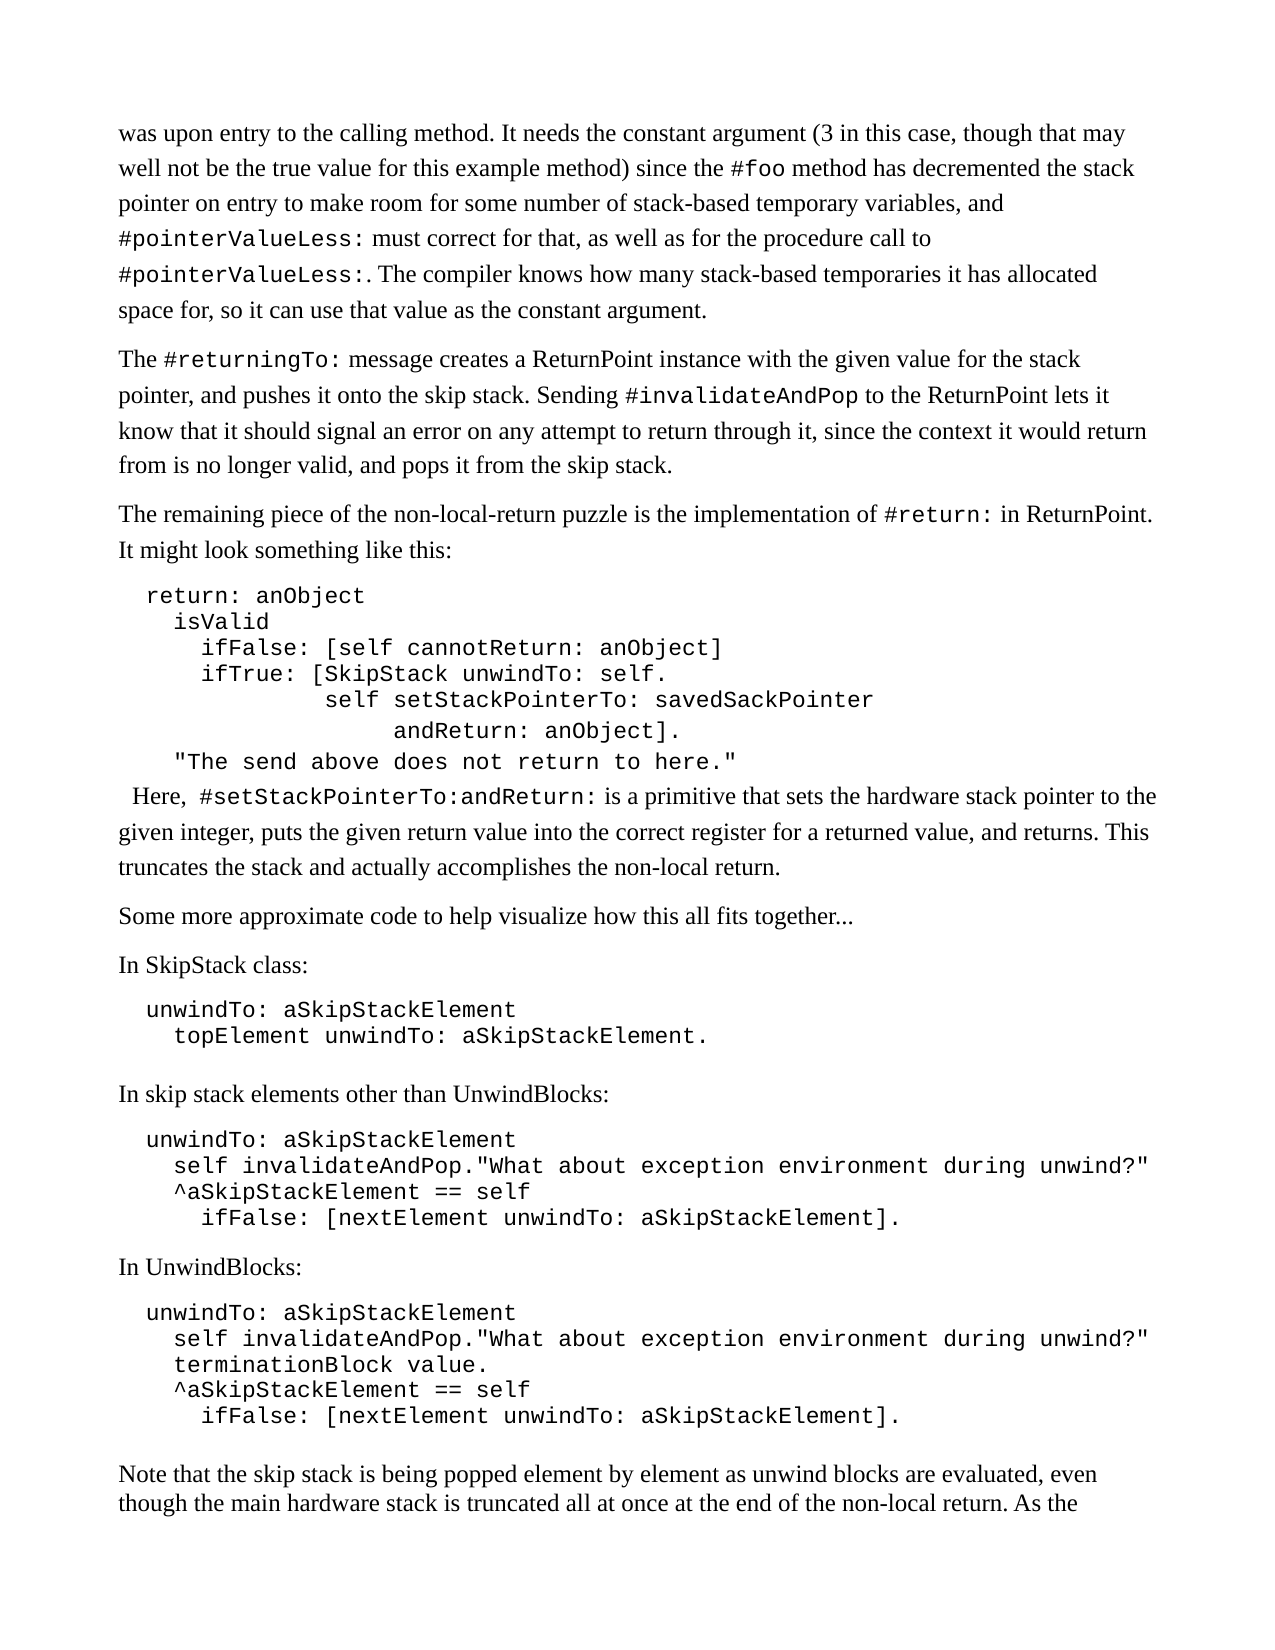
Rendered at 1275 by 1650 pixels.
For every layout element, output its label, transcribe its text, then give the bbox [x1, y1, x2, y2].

text The remaining piece of the non-local-return puzzle is the implementation of #return: in ReturnPoint. It might look something like this: [118, 499, 1157, 564]
text ^aSkipStackElement == self [118, 1180, 1157, 1206]
text isValid [118, 610, 1157, 636]
text Some more approximate code to help visualize how this all fits together... [118, 901, 1157, 929]
text Note that the skip stack is being popped element by element as unwind blocks are evaluated, even though the main hardware stack is truncated all at once at the end of the non-local return. As the [118, 1459, 1157, 1517]
text self invalidateAndPop."What about exception environment during unwind?" [118, 1327, 1157, 1353]
text "The send above does not return to here." [118, 750, 1157, 776]
text In UnwindBlocks: [118, 1252, 1157, 1281]
text ifFalse: [nextElement unwindTo: aSkipStackElement]. [118, 1405, 1157, 1431]
text The #returningTo: message creates a ReturnPoint instance with the given value for the stack pointer, and pushes it onto the skip stack. Sending #invalidateAndPop to the ReturnPoint lets it know that it should signal an error on any attempt to return through it, since the context it would return from is no longer valid, and pops it from the skip stack. [118, 344, 1157, 479]
text unwindTo: aSkipStackElement [118, 1128, 1157, 1154]
text terminationBlock value. [118, 1353, 1157, 1379]
text topElement unwindTo: aSkipStackElement. [118, 1025, 1157, 1051]
text ifFalse: [nextElement unwindTo: aSkipStackElement]. [118, 1206, 1157, 1232]
text return: anObject [118, 584, 1157, 610]
text ifFalse: [self cannotReturn: anObject] [118, 636, 1157, 662]
text unwindTo: aSkipStackElement [118, 1301, 1157, 1327]
text andReturn: anObject]. [118, 719, 1157, 745]
text In skip stack elements other than UnwindBlocks: [118, 1079, 1157, 1108]
text unwindTo: aSkipStackElement [118, 999, 1157, 1025]
text was upon entry to the calling method. It needs the constant argument (3 in this case, though that may well not be the true value for this example method) since the #foo method has decremented the stack pointer on entry to make room for some number of stack-based temporary variables, and #pointerValueLess: must correct for that, as well as for the procedure call to #pointerValueLess:. The compiler knows how many stack-based temporaries it has allocated space for, so it can use that value as the constant argument. [118, 118, 1157, 324]
text Here, #setStackPointerTo:andReturn: is a primitive that sets the hardware stack pointer to the given integer, puts the given return value into the correct register for a returned value, and returns. This truncates the stack and actually accomplishes the non-local return. [118, 781, 1157, 880]
text In SkipStack class: [118, 950, 1157, 978]
text ^aSkipStackElement == self [118, 1379, 1157, 1405]
text ifTrue: [SkipStack unwindTo: self. [118, 662, 1157, 688]
text self invalidateAndPop."What about exception environment during unwind?" [118, 1154, 1157, 1180]
text self setStackPointerTo: savedSackPointer [118, 688, 1157, 714]
